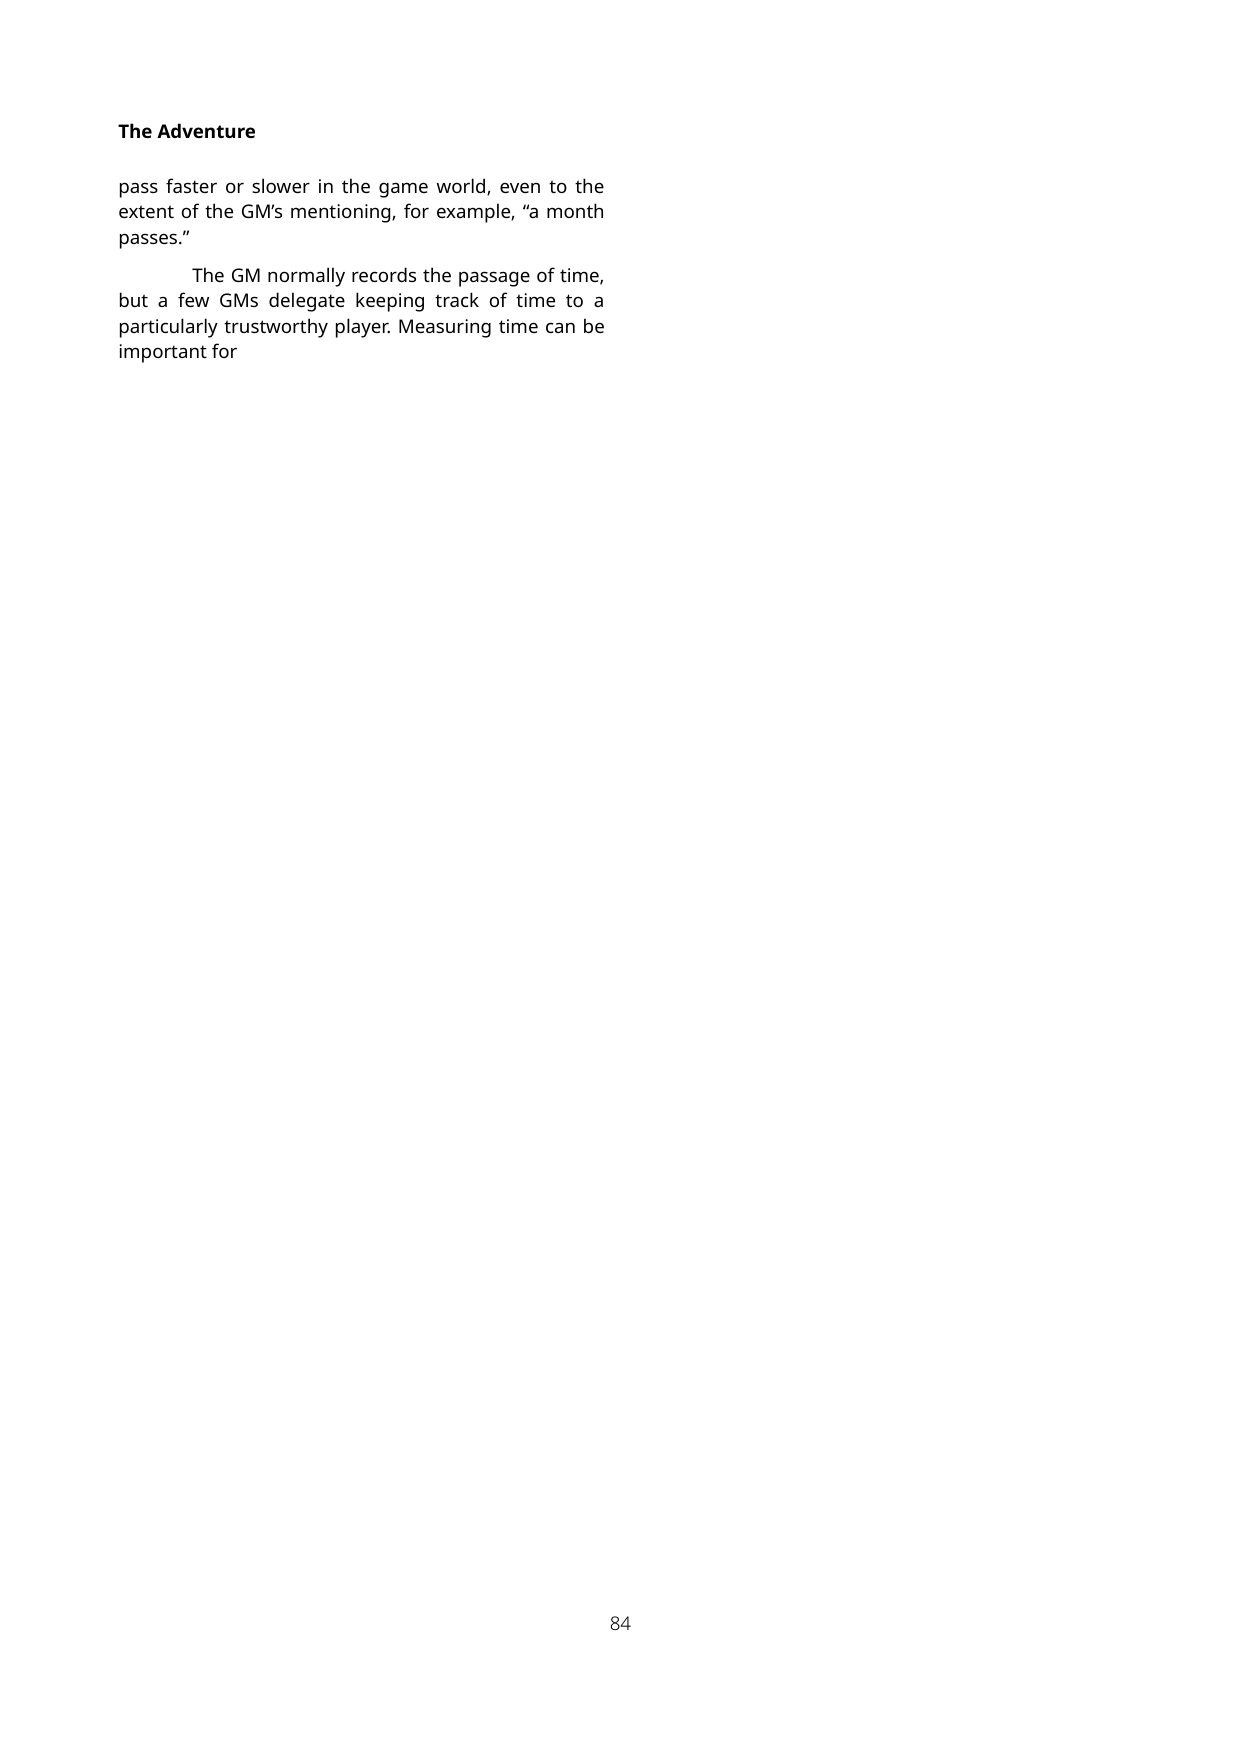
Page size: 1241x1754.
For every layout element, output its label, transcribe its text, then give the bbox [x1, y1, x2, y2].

text pass faster or slower in the game world, even to the extent of the GM’s mentioning, for example, “a month passes.” [118, 173, 605, 250]
text The GM normally records the passage of time, but a few GMs delegate keeping track of time to a particularly trustworthy player. Measuring time can be important for [118, 262, 605, 364]
